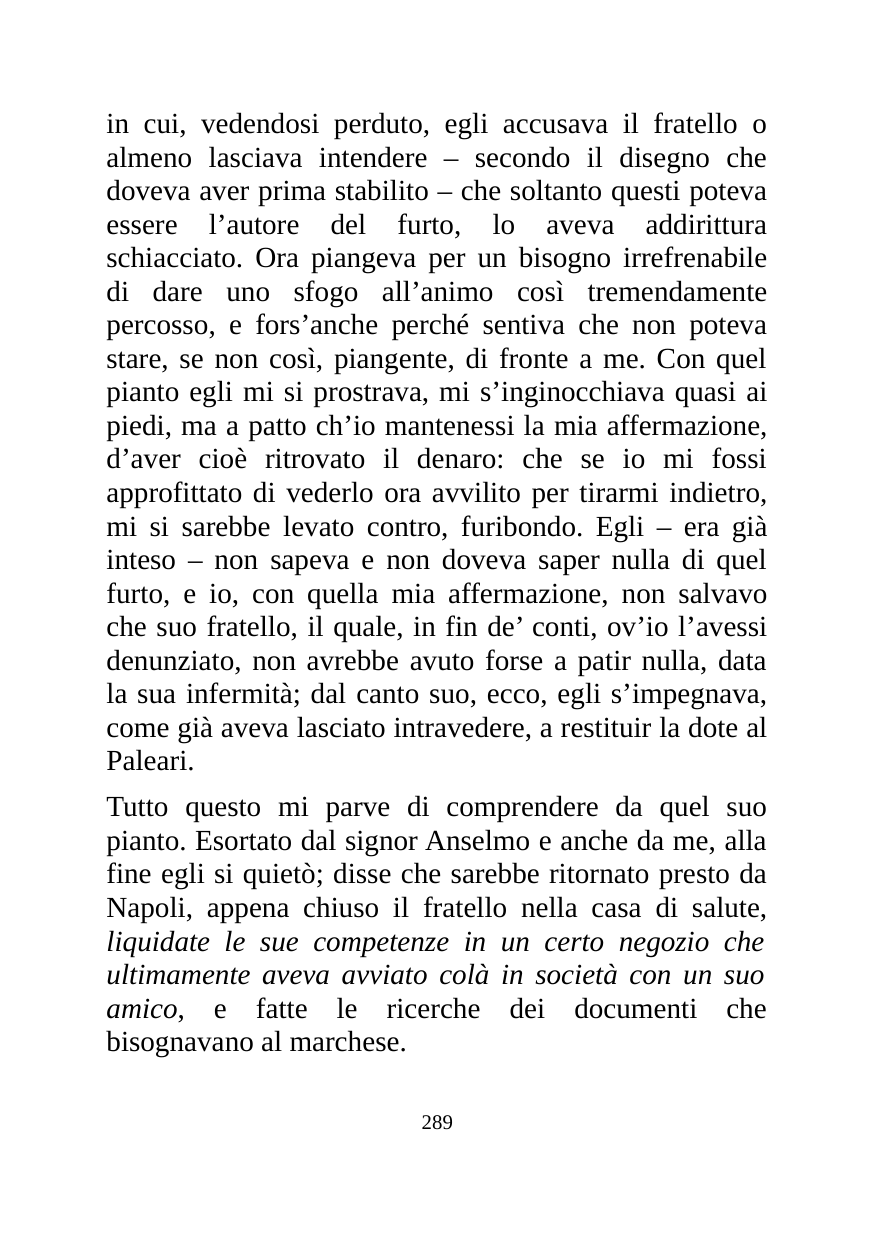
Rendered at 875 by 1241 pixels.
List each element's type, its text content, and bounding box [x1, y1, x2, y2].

text Tutto questo mi parve di comprendere da quel suo pianto. Esortato dal signor Anselmo e anche da me, alla fine egli si quietò; disse che sarebbe ritornato presto da Napoli, appena chiuso il fratello nella casa di salute, liquidate le sue competenze in un certo negozio che ultimamente aveva avviato colà in società con un suo amico, e fatte le ricerche dei documenti che bisognavano al marchese. [106, 789, 768, 1058]
text in cui, vedendosi perduto, egli accusava il fratello o almeno lasciava intendere – secondo il disegno che doveva aver prima stabilito – che soltanto questi poteva essere l’autore del furto, lo aveva addirittura schiacciato. Ora piangeva per un bisogno irrefrenabile di dare uno sfogo all’animo così tremendamente percosso, e fors’anche perché sentiva che non poteva stare, se non così, piangente, di fronte a me. Con quel pianto egli mi si prostrava, mi s’inginocchiava quasi ai piedi, ma a patto ch’io mantenessi la mia affermazione, d’aver cioè ritrovato il denaro: che se io mi fossi approfittato di vederlo ora avvilito per tirarmi indietro, mi si sarebbe levato contro, furibondo. Egli – era già inteso – non sapeva e non doveva saper nulla di quel furto, e io, con quella mia affermazione, non salvavo che suo fratello, il quale, in fin de’ conti, ov’io l’avessi denunziato, non avrebbe avuto forse a patir nulla, data la sua infermità; dal canto suo, ecco, egli s’impegnava, come già aveva lasciato intravedere, a restituir la dote al Paleari. [106, 106, 768, 777]
